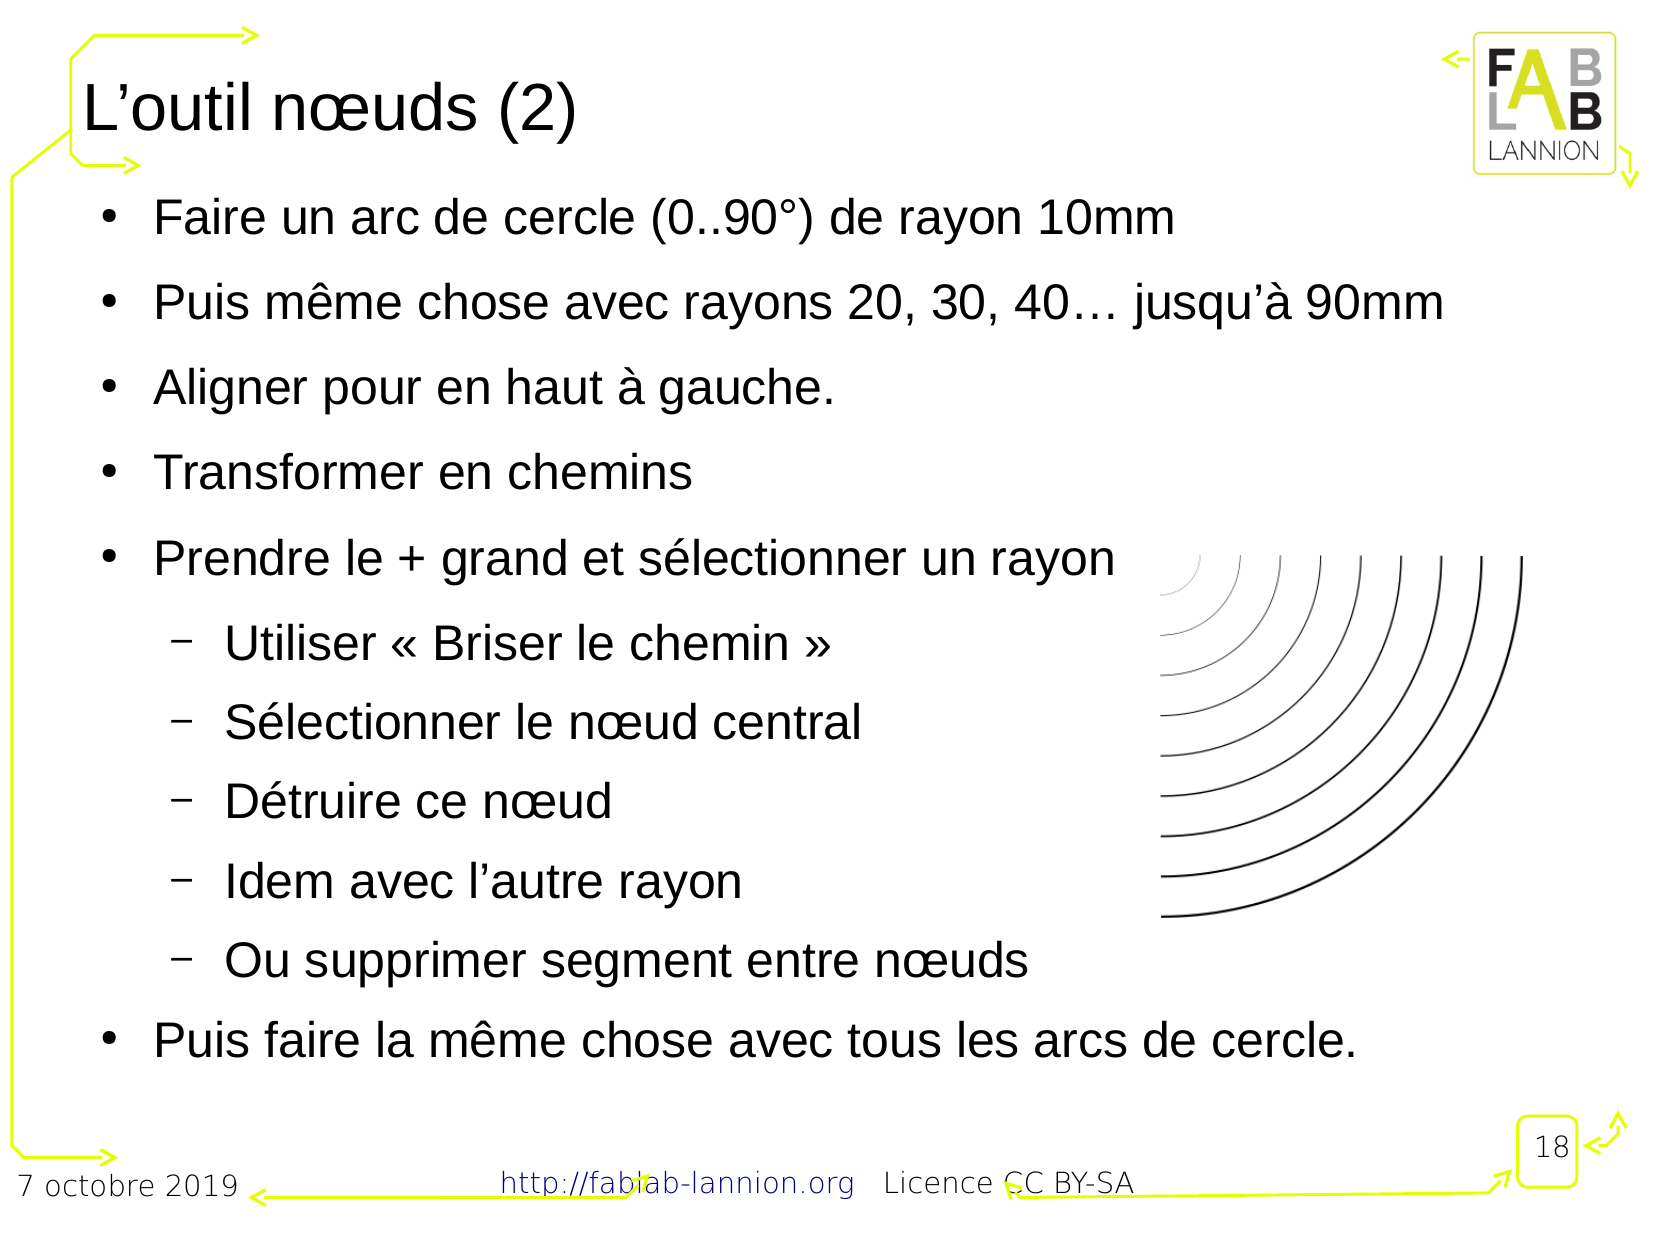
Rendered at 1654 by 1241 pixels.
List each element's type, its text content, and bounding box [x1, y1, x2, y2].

picture [1470, 29, 1619, 178]
title L’outil nœuds (2) [82, 49, 1441, 166]
picture [1160, 555, 1524, 919]
list Faire un arc de cercle (0..90°) de rayon 10mm Puis même chose avec rayons 20, 30, 40… jusqu’à 90mm Aligner pour en haut à gauche. Transformer en chemins Prendre le + grand et sélectionner un rayon Utiliser « Briser le chemin » Sélectionner le nœud central Détruire ce nœud Idem avec l’autre rayon Ou supprimer segment entre nœuds Puis faire la même chose avec tous les arcs de cercle. [82, 188, 1571, 998]
